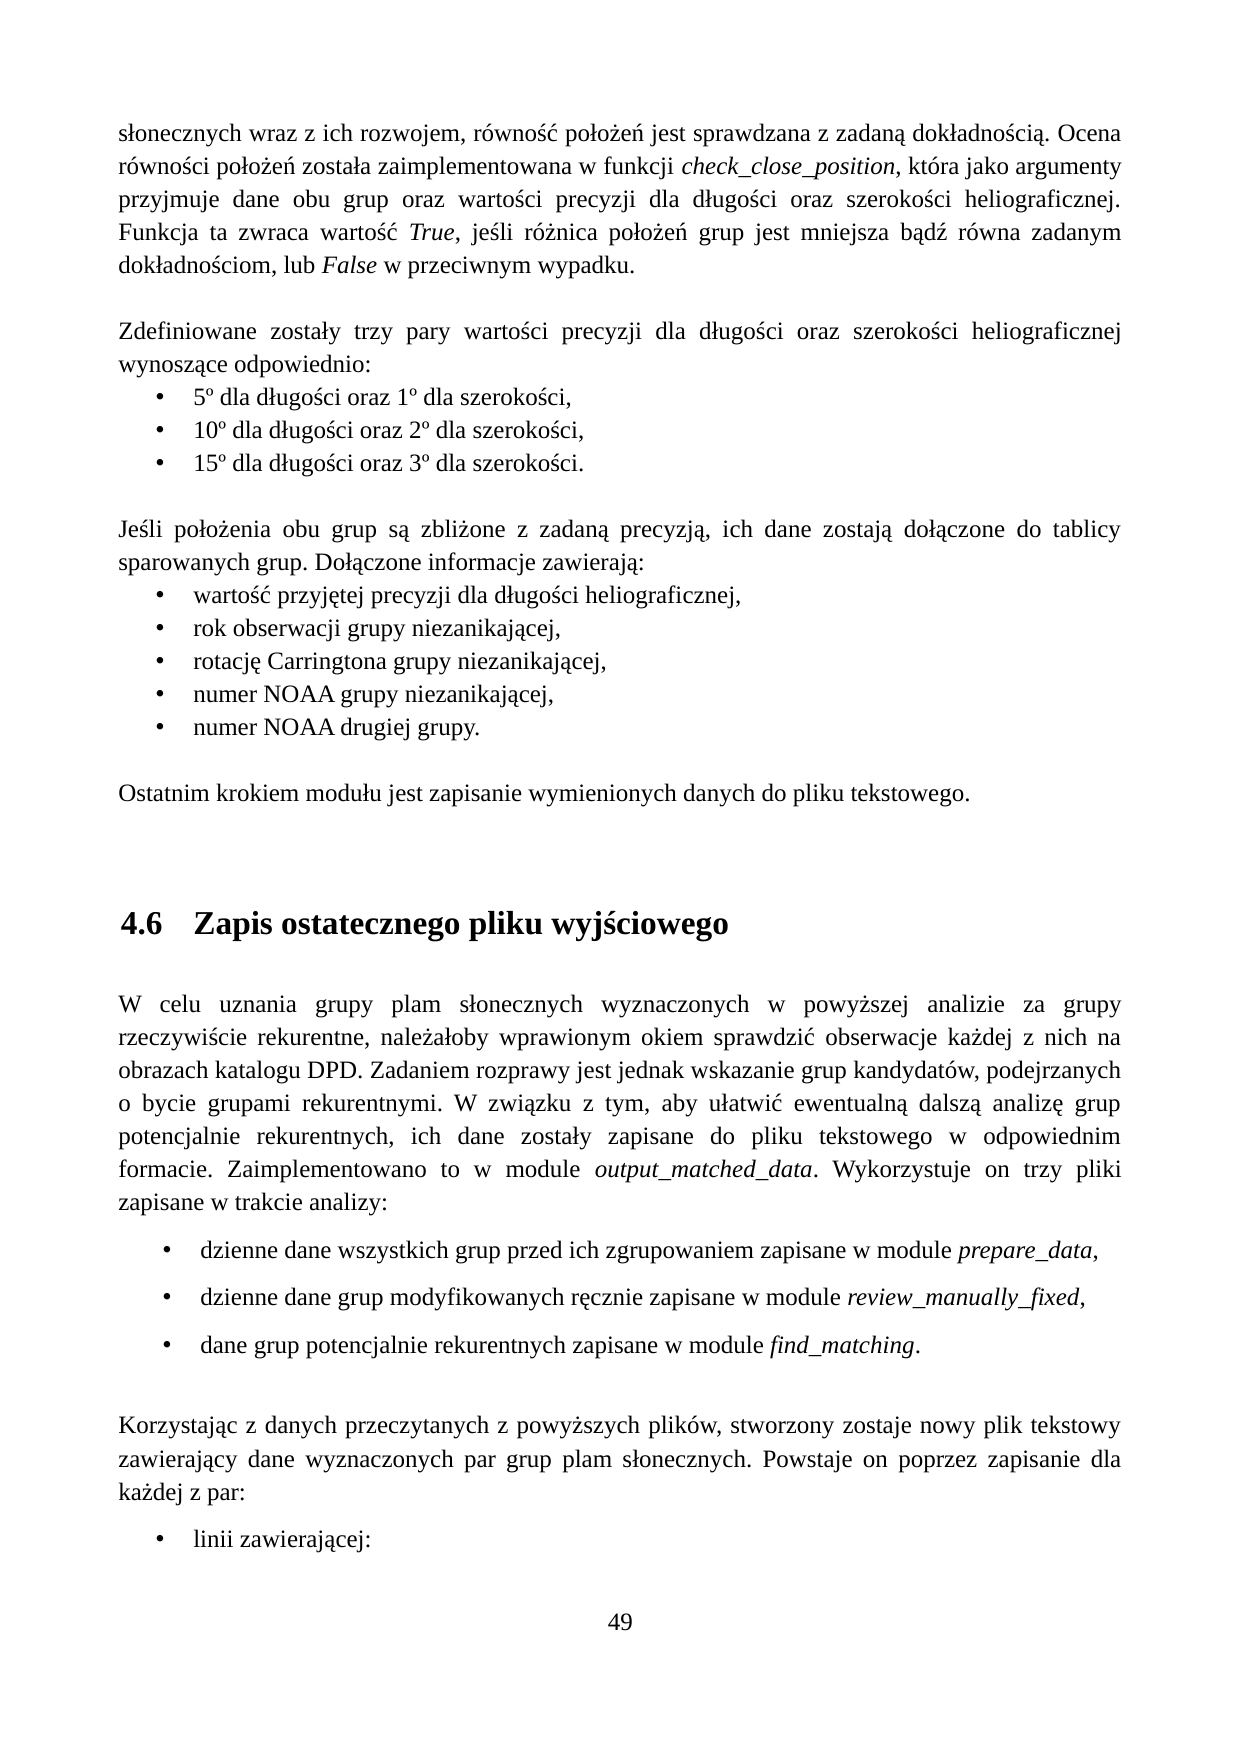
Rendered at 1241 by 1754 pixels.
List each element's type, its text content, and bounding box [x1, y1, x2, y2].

text słonecznych wraz z ich rozwojem, równość położeń jest sprawdzana z zadaną dokładnością. Ocena równości położeń została zaimplementowana w funkcji check_close_position, która jako argumenty przyjmuje dane obu grup oraz wartości precyzji dla długości oraz szerokości heliograficznej. Funkcja ta zwraca wartość True, jeśli różnica położeń grup jest mniejsza bądź równa zadanym dokładnościom, lub False w przeciwnym wypadku. [118, 118, 1122, 279]
list 10º dla długości oraz 2º dla szerokości, [156, 415, 1122, 444]
subtitle Zapis ostatecznego pliku wyjściowego [112, 904, 1122, 942]
text Zdefiniowane zostały trzy pary wartości precyzji dla długości oraz szerokości heliograficznej wynoszące odpowiednio: [118, 316, 1122, 378]
list linii zawierającej: [156, 1524, 1122, 1553]
text Jeśli położenia obu grup są zbliżone z zadaną precyzją, ich dane zostają dołączone do tablicy sparowanych grup. Dołączone informacje zawierają: [118, 514, 1122, 576]
list wartość przyjętej precyzji dla długości heliograficznej, [156, 580, 1122, 609]
list numer NOAA grupy niezanikającej, [156, 679, 1122, 708]
list rok obserwacji grupy niezanikającej, [156, 613, 1122, 642]
text Ostatnim krokiem modułu jest zapisanie wymienionych danych do pliku tekstowego. [118, 778, 1122, 807]
text Korzystając z danych przeczytanych z powyższych plików, stworzony zostaje nowy plik tekstowy zawierający dane wyznaczonych par grup plam słonecznych. Powstaje on poprzez zapisanie dla każdej z par: [118, 1411, 1122, 1505]
list 5º dla długości oraz 1º dla szerokości, [156, 382, 1122, 411]
list numer NOAA drugiej grupy. [156, 712, 1122, 741]
list dzienne dane grup modyfikowanych ręcznie zapisane w module review_manually_fixed, [163, 1282, 1122, 1311]
list dane grup potencjalnie rekurentnych zapisane w module find_matching. [163, 1330, 1122, 1359]
text W celu uznania grupy plam słonecznych wyznaczonych w powyższej analizie za grupy rzeczywiście rekurentne, należałoby wprawionym okiem sprawdzić obserwacje każdej z nich na obrazach katalogu DPD. Zadaniem rozprawy jest jednak wskazanie grup kandydatów, podejrzanych o bycie grupami rekurentnymi. W związku z tym, aby ułatwić ewentualną dalszą analizę grup potencjalnie rekurentnych, ich dane zostały zapisane do pliku tekstowego w odpowiednim formacie. Zaimplementowano to w module output_matched_data. Wykorzystuje on trzy pliki zapisane w trakcie analizy: [118, 989, 1122, 1216]
list 15º dla długości oraz 3º dla szerokości. [156, 448, 1122, 477]
list rotację Carringtona grupy niezanikającej, [156, 646, 1122, 675]
list dzienne dane wszystkich grup przed ich zgrupowaniem zapisane w module prepare_data, [163, 1235, 1122, 1263]
